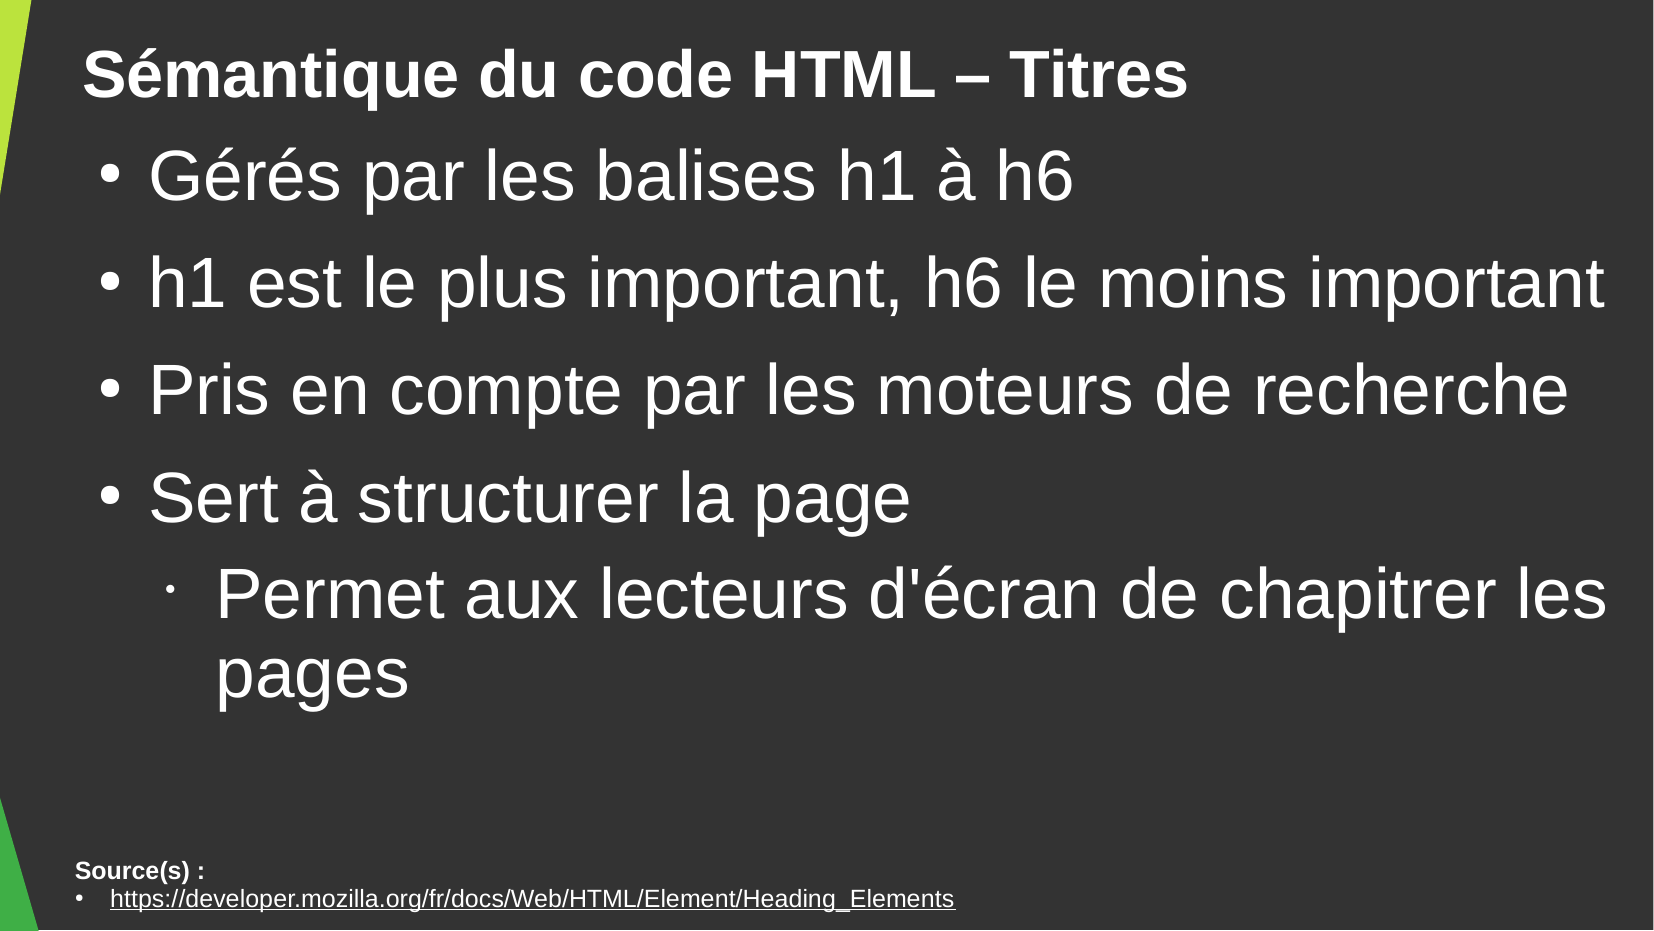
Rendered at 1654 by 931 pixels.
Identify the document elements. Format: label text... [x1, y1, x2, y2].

text_box [0, 797, 39, 931]
list Gérés par les balises h1 à h6 h1 est le plus important, h6 le moins important Pris en compte par les moteurs de recherche Sert à structurer la page Permet aux lecteurs d'écran de chapitrer les pages [80, 135, 1630, 839]
title Sémantique du code HTML – Titres [82, 36, 1654, 130]
text_box Source(s) : https://developer.mozilla.org/fr/docs/Web/HTML/Element/Heading_Elements [60, 821, 1546, 921]
text_box [0, 0, 32, 195]
